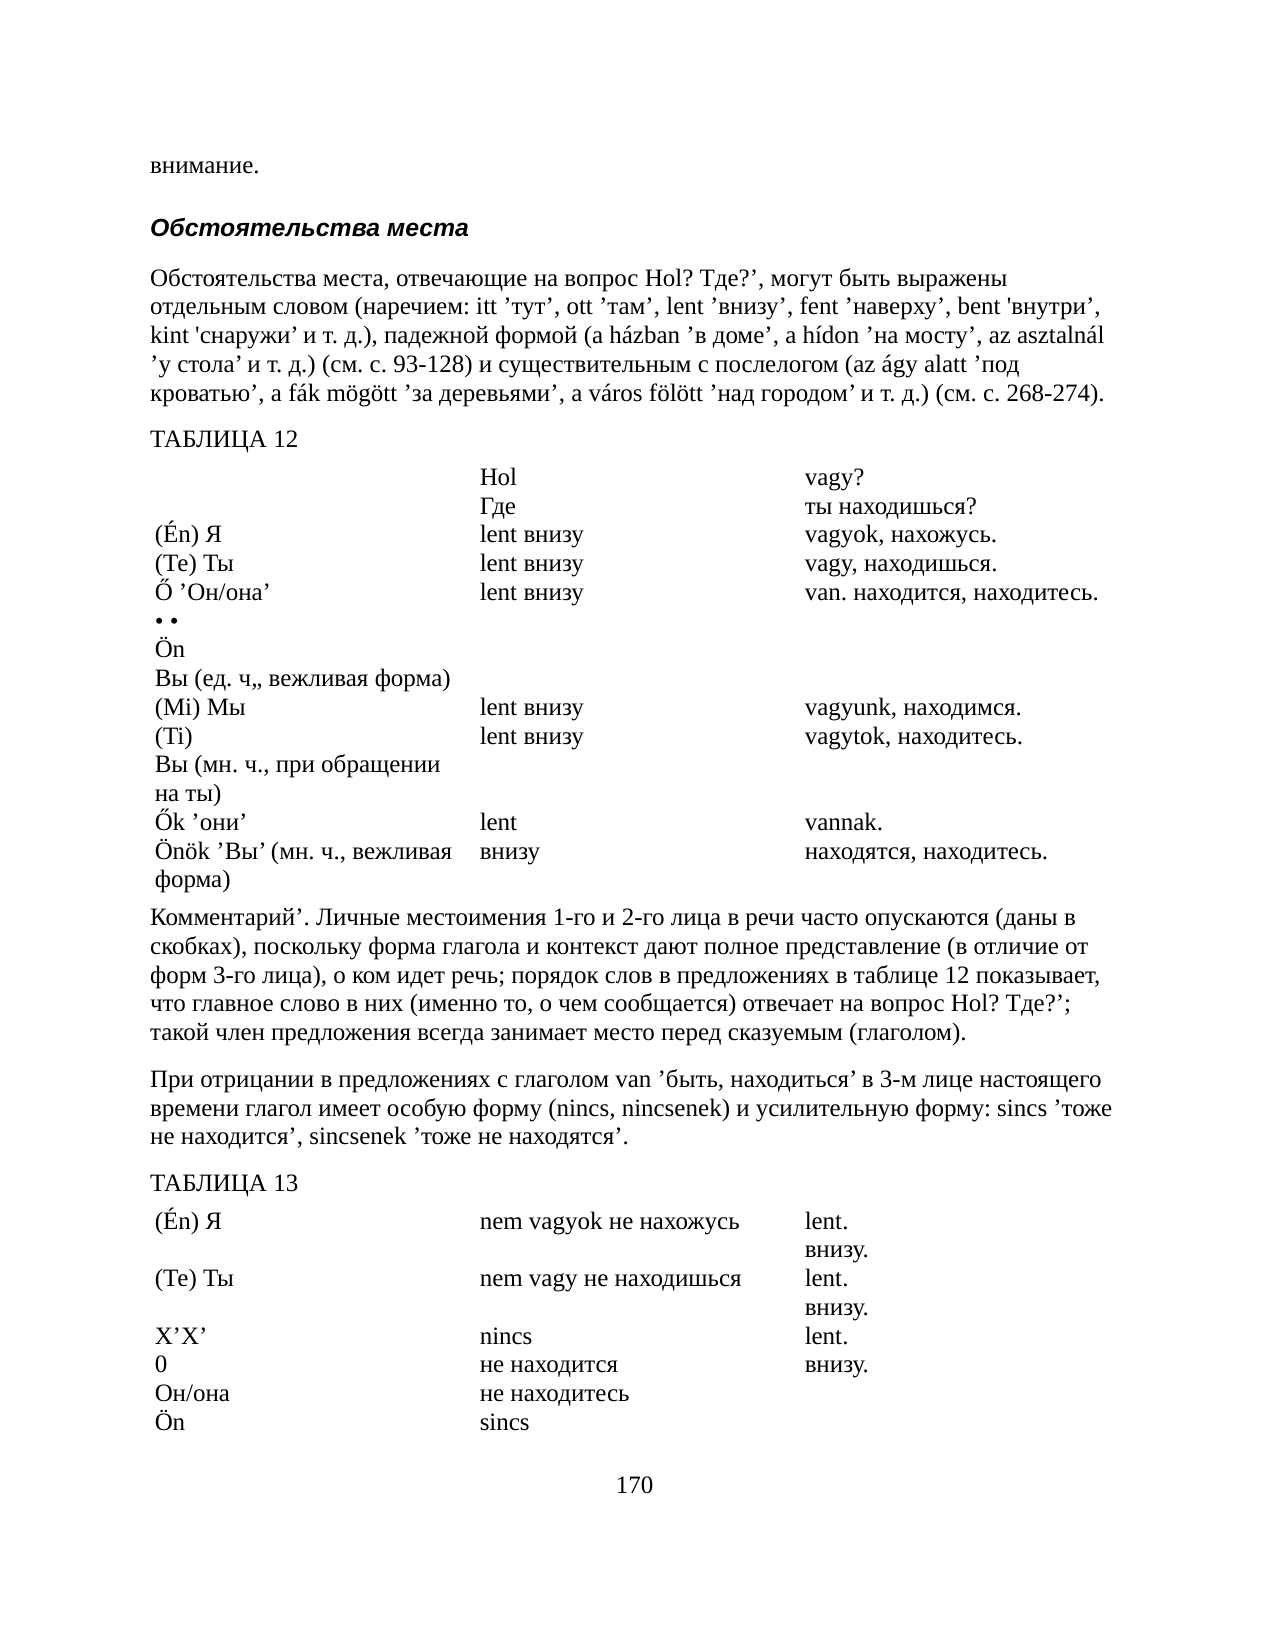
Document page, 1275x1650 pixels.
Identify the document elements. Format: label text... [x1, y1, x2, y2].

table_cell vagyok, нахожусь. [800, 520, 1125, 548]
table_cell lent внизу [475, 520, 800, 548]
table_cell lent. внизу. [800, 1321, 1125, 1436]
table_cell lent внизу [475, 577, 800, 692]
table_cell (Те) Ты [150, 548, 475, 577]
table_cell находятся, находитесь. [800, 836, 1125, 893]
table_header vagytok, находитесь. [800, 721, 1125, 807]
table_header lent внизу [475, 721, 800, 807]
table_cell lent [475, 807, 800, 836]
table_header nem vagyok не нахожусь [475, 1206, 800, 1263]
table_cell van. находится, находитесь. [800, 577, 1125, 692]
subtitle Обстоятельства места [150, 213, 1125, 241]
table_cell Önök ’Вы’ (мн. ч., вежливая форма) [150, 836, 475, 893]
table_cell vannak. [800, 807, 1125, 836]
table_header Hol Где [475, 462, 800, 519]
table_header [150, 462, 475, 519]
table_cell (Én) Я [150, 520, 475, 548]
table_cell (Mi) Мы [150, 692, 475, 721]
table_header vagy? ты находишься? [800, 462, 1125, 519]
table_cell nincs не находится не находитесь sincs [475, 1321, 800, 1436]
table_cell внизу [475, 836, 800, 893]
table_header (Ti) Вы (мн. ч., при обращении на ты) [150, 721, 475, 807]
table_cell (Те) Ты [150, 1263, 475, 1321]
table_header (Én) Я [150, 1206, 475, 1263]
table_cell vagyunk, находимся. [800, 692, 1125, 721]
table_cell Х’Х’ 0 Он/она Ön [150, 1321, 475, 1436]
text внимание. [150, 150, 1125, 179]
text ТАБЛИЦА 13 [150, 1168, 1125, 1197]
text При отрицании в предложениях с глаголом van ’быть, находиться’ в 3-м лице настоящего времени глагол имеет особую форму (nincs, nincsenek) и усилительную форму: sincs ’тоже не находится’, sincsenek ’тоже не находятся’. [150, 1064, 1125, 1150]
table_cell • • Ön Вы (ед. ч„ вежливая форма) [150, 606, 475, 692]
text Комментарий’. Личные местоимения 1-го и 2-го лица в речи часто опускаются (даны в скобках), поскольку форма глагола и контекст дают полное представление (в отличие от форм 3-го лица), о ком идет речь; порядок слов в предложениях в таблице 12 показывает, что главное слово в них (именно то, о чем сообщается) отвечает на вопрос Hol? Тде?’; такой член предложения всегда занимает место перед сказуемым (глаголом). [150, 902, 1125, 1046]
table_cell nem vagy не находишься [475, 1263, 800, 1321]
text ТАБЛИЦА 12 [150, 424, 1125, 453]
table_cell lent. внизу. [800, 1263, 1125, 1321]
table_cell lent внизу [475, 692, 800, 721]
text Обстоятельства места, отвечающие на вопрос Hol? Тде?’, могут быть выражены отдельным словом (наречием: itt ’тут’, ott ’там’, lent ’внизу’, fent ’наверху’, bent 'внутри’, kint 'снаружи’ и т. д.), падежной формой (a házban ’в доме’, a hídon ’на мосту’, az asztalnál ’у стола’ и т. д.) (см. с. 93-128) и существительным с послелогом (az ágy alatt ’под кроватью’, a fák mögött ’за деревьями’, a város fölött ’над городом’ и т. д.) (см. с. 268-274). [150, 263, 1125, 406]
table_cell Ő ’Он/она’ [150, 577, 475, 606]
table_cell Ők ’они’ [150, 807, 475, 836]
table_cell vagy, находишься. [800, 548, 1125, 577]
table_header lent. внизу. [800, 1206, 1125, 1263]
table_cell lent внизу [475, 548, 800, 577]
